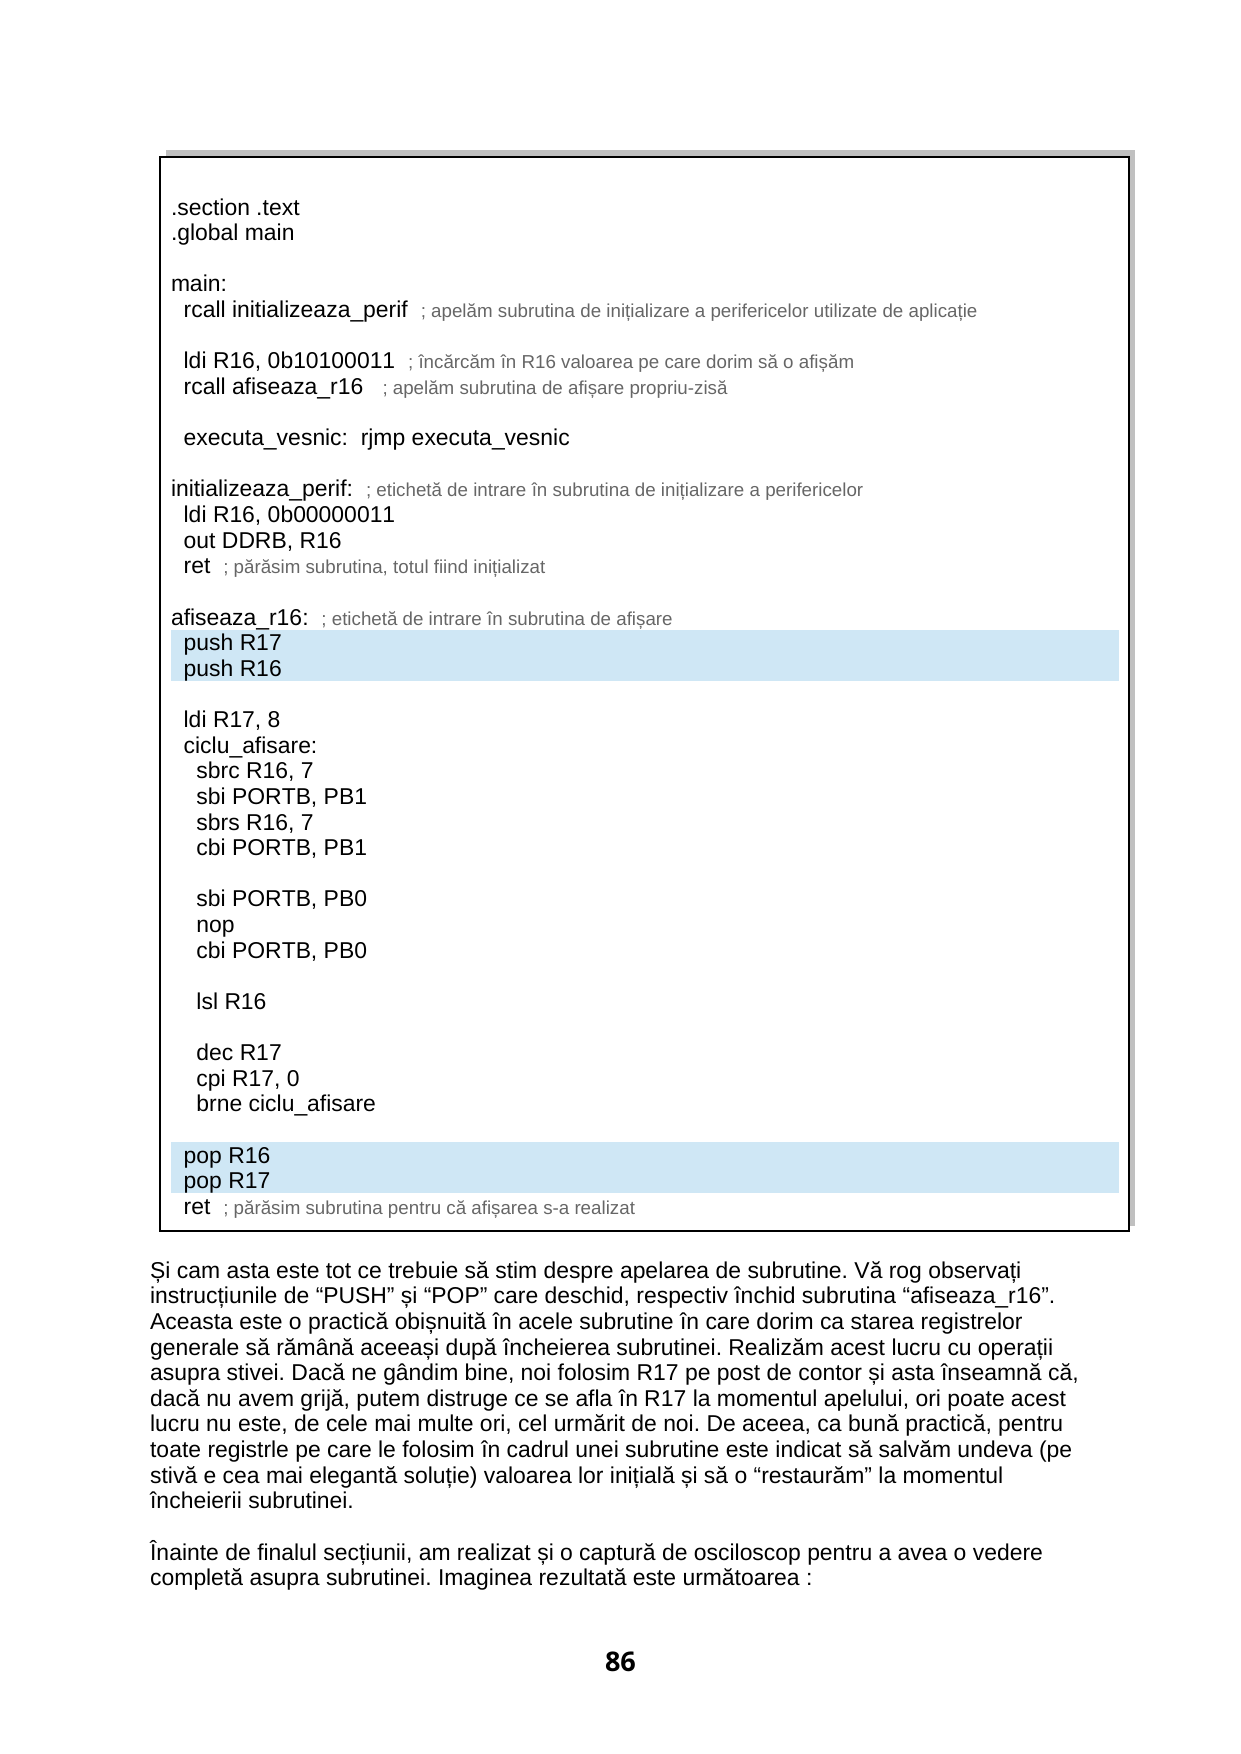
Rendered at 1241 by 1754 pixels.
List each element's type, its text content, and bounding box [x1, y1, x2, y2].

text Și cam asta este tot ce trebuie să stim despre apelarea de subrutine. Vă rog observați instrucțiunile de “PUSH” și “POP” care deschid, respectiv închid subrutina “afiseaza_r16”. Aceasta este o practică obișnuită în acele subrutine în care dorim ca starea registrelor generale să rămână aceeași după încheierea subrutinei. Realizăm acest lucru cu operații asupra stivei. Dacă ne gândim bine, noi folosim R17 pe post de contor și asta înseamnă că, dacă nu avem grijă, putem distruge ce se afla în R17 la momentul apelului, ori poate acest lucru nu este, de cele mai multe ori, cel urmărit de noi. De aceea, ca bună practică, pentru toate registrle pe care le folosim în cadrul unei subrutine este indicat să salvăm undeva (pe stivă e cea mai elegantă soluție) valoarea lor inițială și să o “restaurăm” la momentul încheierii subrutinei. [150, 1257, 1091, 1513]
text Înainte de finalul secțiunii, am realizat și o captură de osciloscop pentru a avea o vedere completă asupra subrutinei. Imaginea rezultată este următoarea : [150, 1539, 1091, 1590]
table_header .section .text .global main main: rcall initializeaza_perif ; apelăm subrutina de inițializare a perifericelor utilizate de aplicație ldi R16, 0b10100011 ; încărcăm în R16 valoarea pe care dorim să o afișăm rcall afiseaza_r16 ; apelăm subrutina de afișare propriu-zisă executa_vesnic: rjmp executa_vesnic initializeaza_perif: ; etichetă de intrare în subrutina de inițializare a perifericelor ldi R16, 0b00000011 out DDRB, R16 ret ; părăsim subrutina, totul fiind inițializat afiseaza_r16: ; etichetă de intrare în subrutina de afișare push R17 push R16 ldi R17, 8 ciclu_afisare: sbrc R16, 7 sbi PORTB, PB1 sbrs R16, 7 cbi PORTB, PB1 sbi PORTB, PB0 nop cbi PORTB, PB0 lsl R16 dec R17 cpi R17, 0 brne ciclu_afisare pop R16 pop R17 ret ; părăsim subrutina pentru că afișarea s-a realizat [161, 158, 1128, 1229]
